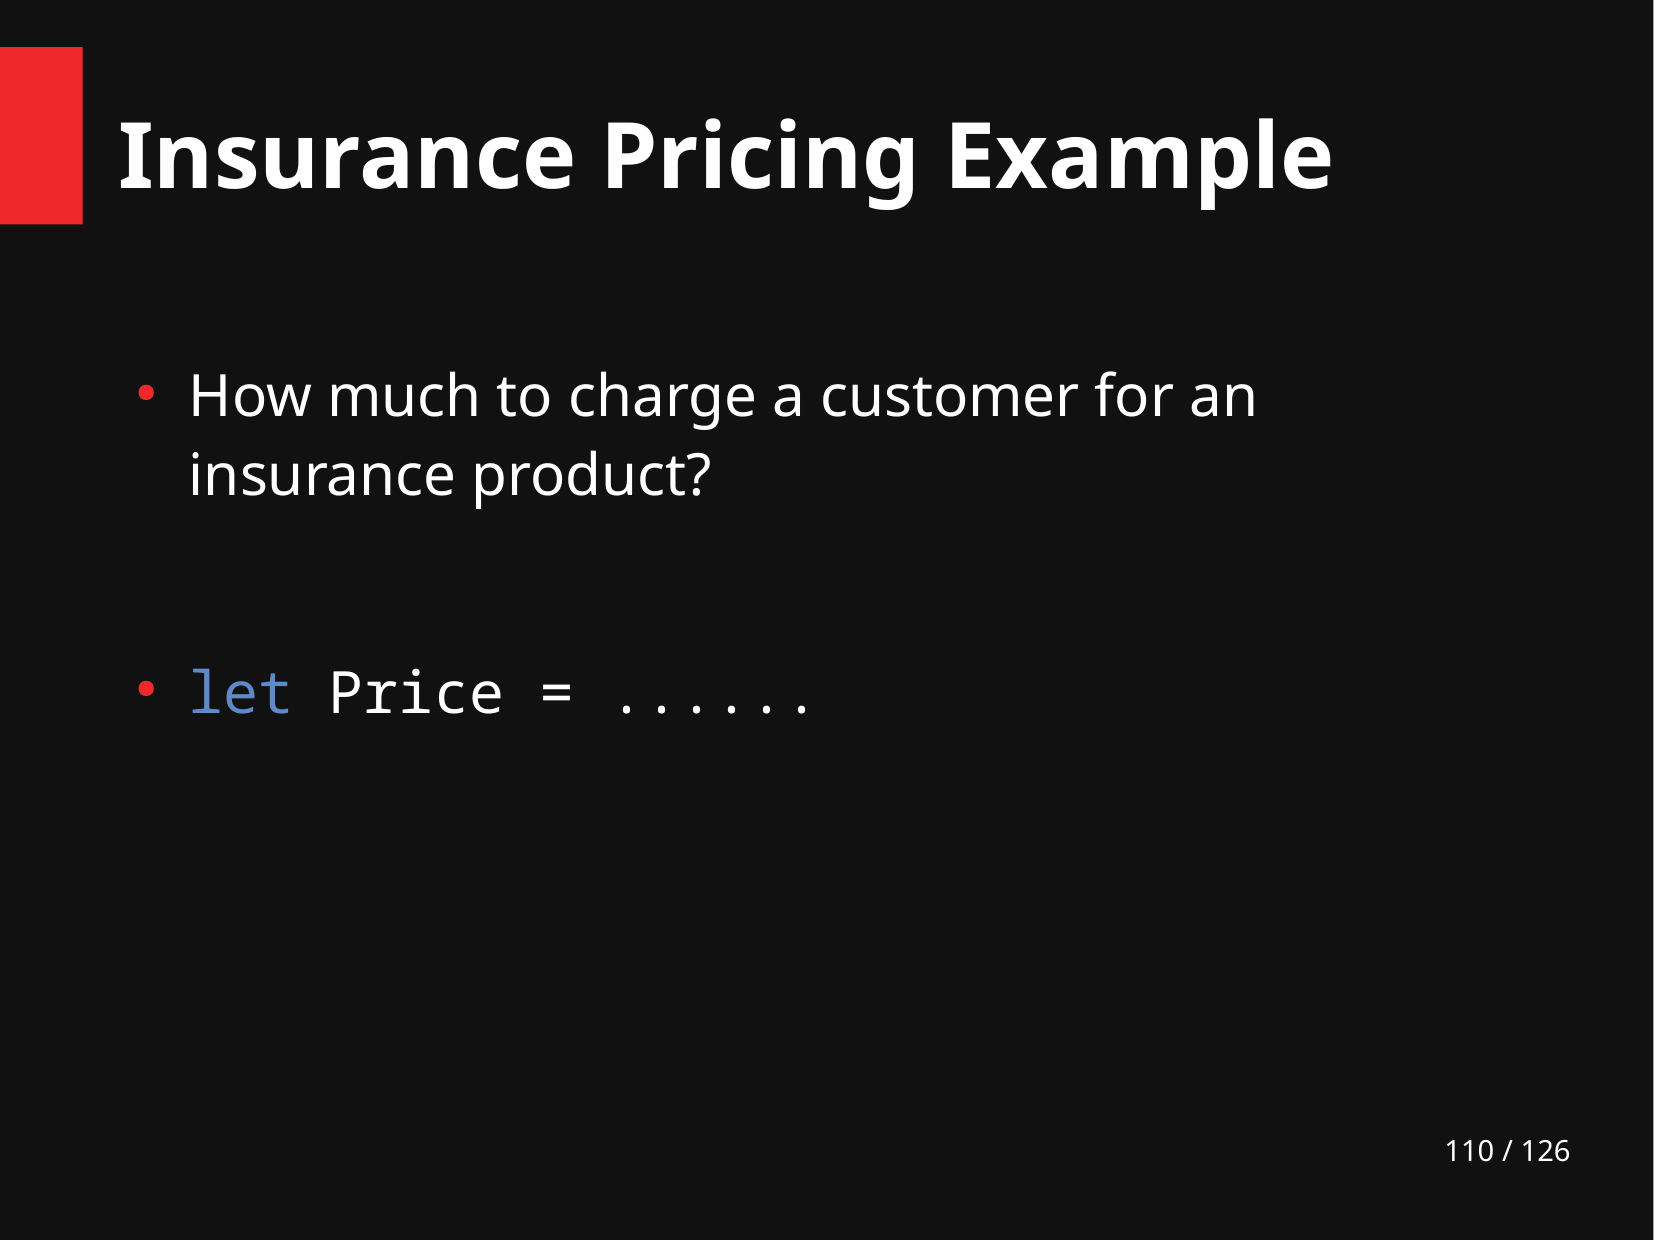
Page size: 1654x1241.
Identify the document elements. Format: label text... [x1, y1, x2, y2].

title Insurance Pricing Example [118, 49, 1571, 257]
list How much to charge a customer for an insurance product? let Price = ...... [118, 354, 1536, 1074]
